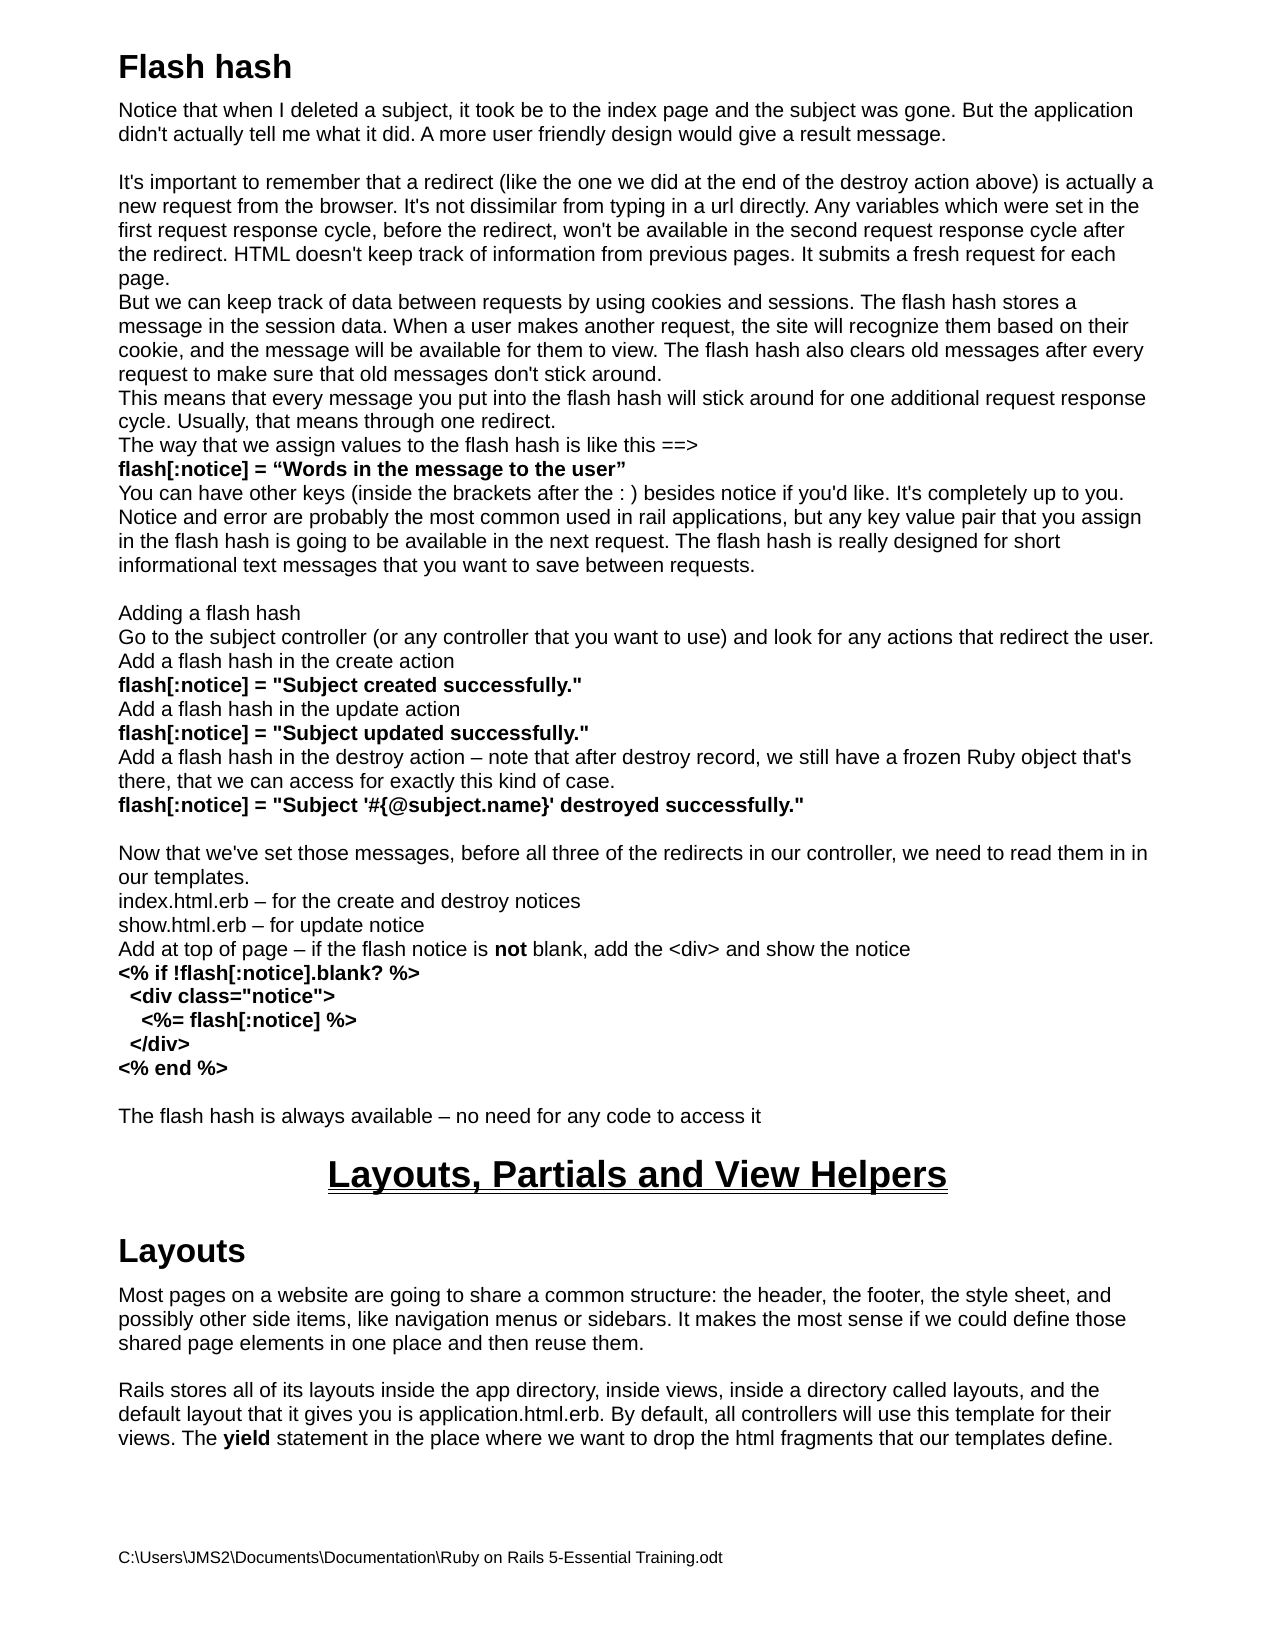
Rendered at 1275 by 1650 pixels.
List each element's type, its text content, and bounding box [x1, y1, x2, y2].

text Go to the subject controller (or any controller that you want to use) and look for any actions that redirect the user. [118, 625, 1157, 649]
subtitle flash[:notice] = "Subject updated successfully." [118, 721, 1157, 745]
text It's important to remember that a redirect (like the one we did at the end of the destroy action above) is actually a new request from the browser. It's not dissimilar from typing in a url directly. Any variables which were set in the first request response cycle, before the redirect, won't be available in the second request response cycle after the redirect. HTML doesn't keep track of information from previous pages. It submits a fresh request for each page. [118, 170, 1157, 289]
subtitle flash[:notice] = "Subject created successfully." [118, 673, 1157, 697]
text Add a flash hash in the destroy action – note that after destroy record, we still have a frozen Ruby object that's there, that we can access for exactly this kind of case. [118, 745, 1157, 793]
text The flash hash is always available – no need for any code to access it [118, 1104, 1157, 1128]
subtitle flash[:notice] = "Subject '#{@subject.name}' destroyed successfully." [118, 793, 1157, 817]
text Add at top of page – if the flash notice is not blank, add the <div> and show the notice [118, 936, 1157, 960]
text Adding a flash hash [118, 601, 1157, 625]
text The way that we assign values to the flash hash is like this ==> [118, 433, 1157, 457]
text But we can keep track of data between requests by using cookies and sessions. The flash hash stores a message in the session data. When a user makes another request, the site will recognize them based on their cookie, and the message will be available for them to view. The flash hash also clears old messages after every request to make sure that old messages don't stick around. [118, 289, 1157, 385]
subtitle <% if !flash[:notice].blank? %> <div class="notice"> <%= flash[:notice] %> </div> <% end %> [118, 960, 1157, 1080]
text This means that every message you put into the flash hash will stick around for one additional request response cycle. Usually, that means through one redirect. [118, 385, 1157, 433]
text Add a flash hash in the update action [118, 697, 1157, 721]
text Most pages on a website are going to share a common structure: the header, the footer, the style sheet, and possibly other side items, like navigation menus or sidebars. It makes the most sense if we could define those shared page elements in one place and then reuse them. [118, 1282, 1157, 1354]
subtitle flash[:notice] = “Words in the message to the user” [118, 457, 1157, 481]
text Rails stores all of its layouts inside the app directory, inside views, inside a directory called layouts, and the default layout that it gives you is application.html.erb. By default, all controllers will use this template for their views. The yield statement in the place where we want to drop the html fragments that our templates define. [118, 1378, 1157, 1450]
text show.html.erb – for update notice [118, 912, 1157, 936]
text Now that we've set those messages, before all three of the redirects in our controller, we need to read them in in our templates. [118, 841, 1157, 888]
text You can have other keys (inside the brackets after the : ) besides notice if you'd like. It's completely up to you. Notice and error are probably the most common used in rail applications, but any key value pair that you assign in the flash hash is going to be available in the next request. The flash hash is really designed for short informational text messages that you want to save between requests. [118, 481, 1157, 577]
subtitle Layouts, Partials and View Helpers [118, 1152, 1157, 1195]
subtitle Layouts [118, 1232, 1157, 1270]
subtitle Flash hash [118, 47, 1157, 85]
text Notice that when I deleted a subject, it took be to the index page and the subject was gone. But the application didn't actually tell me what it did. A more user friendly design would give a result message. [118, 98, 1157, 146]
text index.html.erb – for the create and destroy notices [118, 888, 1157, 912]
text Add a flash hash in the create action [118, 649, 1157, 673]
